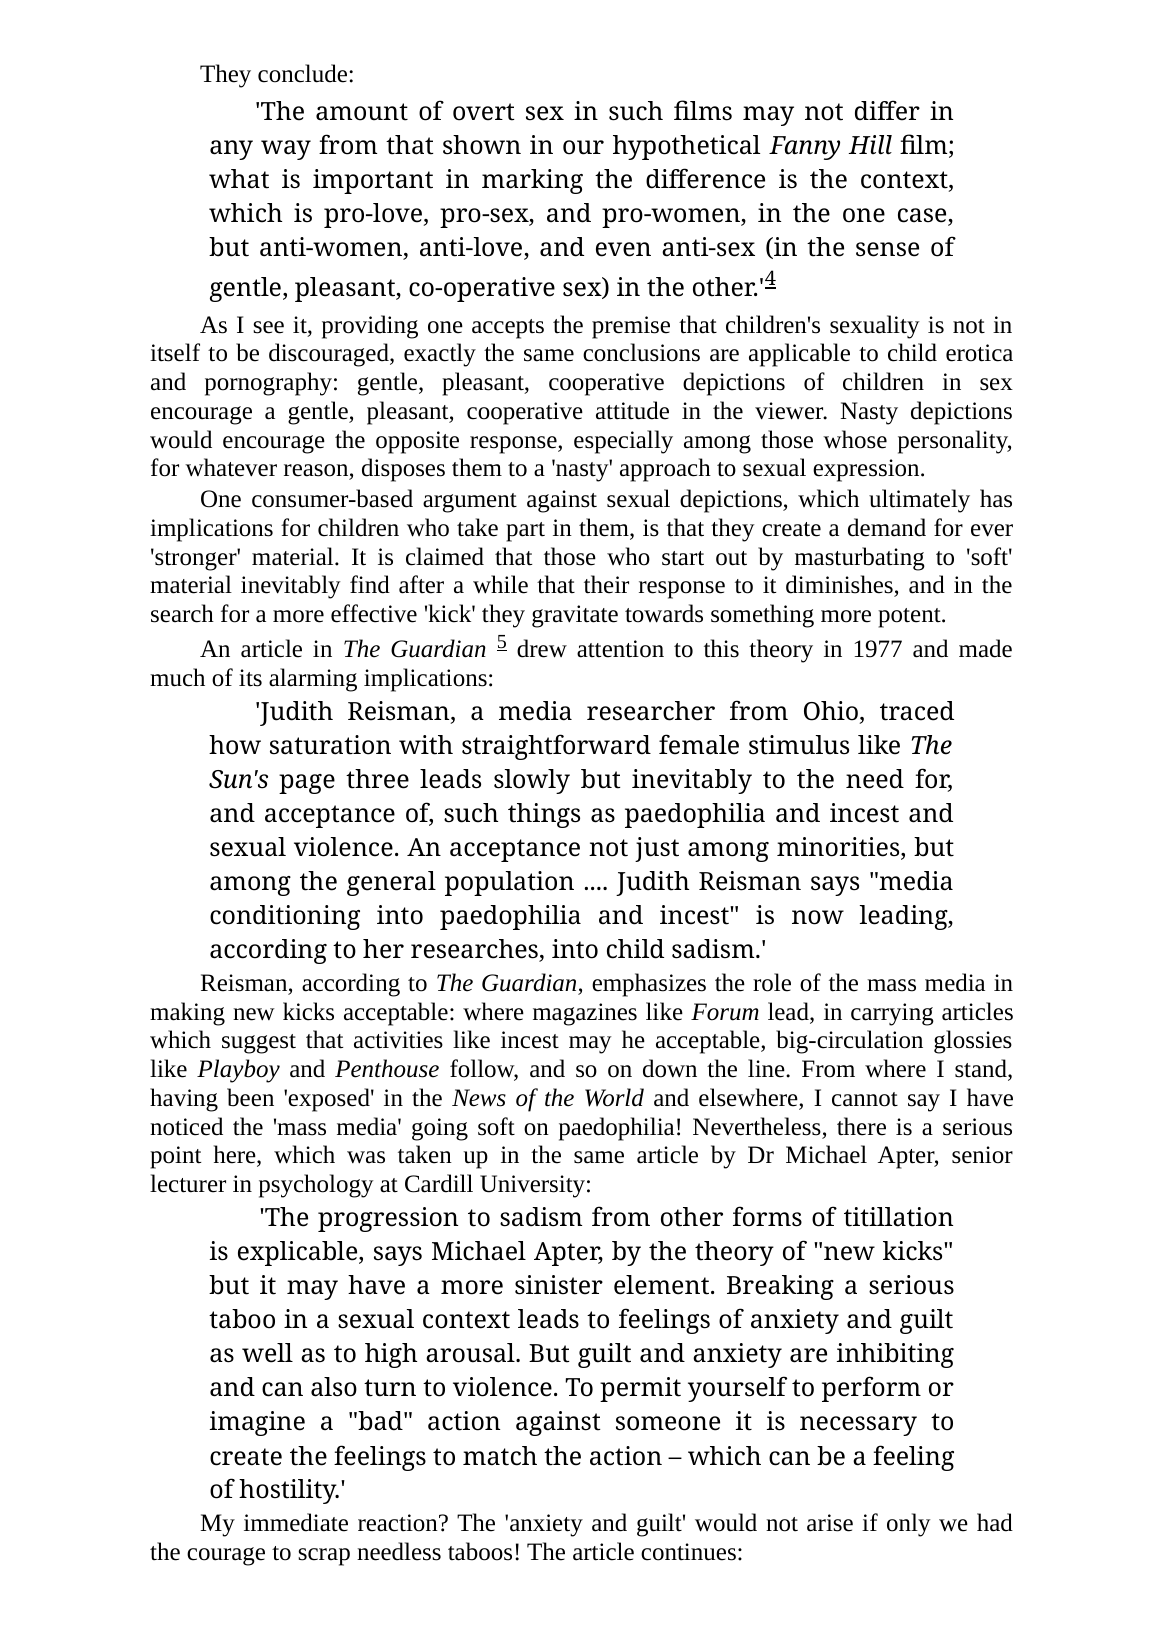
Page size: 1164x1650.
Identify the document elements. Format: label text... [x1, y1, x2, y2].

text One consumer-based argument against sexual depictions, which ultimately has implications for children who take part in them, is that they create a demand for ever 'stronger' material. It is claimed that those who start out by masturbating to 'soft' material inevitably find after a while that their response to it diminishes, and in the search for a more effective 'kick' they gravitate towards something more potent. [150, 484, 1014, 628]
text My immediate reaction? The 'anxiety and guilt' would not arise if only we had the courage to scrap needless taboos! The article continues: [150, 1508, 1014, 1566]
text An article in The Guardian 5 drew attention to this theory in 1977 and made much of its alarming implications: [150, 629, 1014, 692]
text 'Judith Reisman, a media researcher from Ohio, traced how saturation with straightforward female stimulus like The Sun's page three leads slowly but inevitably to the need for, and acceptance of, such things as paedophilia and incest and sexual violence. An acceptance not just among minorities, but among the general population .... Judith Reisman says "media conditioning into paedophilia and incest" is now leading, according to her researches, into child sadism.' [209, 694, 955, 966]
text They conclude: [150, 59, 1014, 88]
text 'The amount of overt sex in such films may not differ in any way from that shown in our hypothetical Fanny Hill film; what is important in marking the difference is the context, which is pro-love, pro-sex, and pro-women, in the one case, but anti-women, anti-love, and even anti-sex (in the sense of gentle, pleasant, co-operative sex) in the other.'4 [209, 94, 955, 304]
text As I see it, providing one accepts the premise that children's sexuality is not in itself to be discouraged, exactly the same conclusions are applicable to child erotica and pornography: gentle, pleasant, cooperative depictions of children in sex encourage a gentle, pleasant, cooperative attitude in the viewer. Nasty depictions would encourage the opposite response, especially among those whose personality, for whatever reason, disposes them to a 'nasty' approach to sexual expression. [150, 310, 1014, 482]
text Reisman, according to The Guardian, emphasizes the role of the mass media in making new kicks acceptable: where magazines like Forum lead, in carrying articles which suggest that activities like incest may he acceptable, big-circulation glossies like Playboy and Penthouse follow, and so on down the line. From where I stand, having been 'exposed' in the News of the World and elsewhere, I cannot say I have noticed the 'mass media' going soft on paedophilia! Nevertheless, there is a serious point here, which was taken up in the same article by Dr Michael Apter, senior lecturer in psychology at Cardill University: [150, 968, 1014, 1198]
text 'The progression to sadism from other forms of titillation is explicable, says Michael Apter, by the theory of "new kicks" but it may have a more sinister element. Breaking a serious taboo in a sexual context leads to feelings of anxiety and guilt as well as to high arousal. But guilt and anxiety are inhibiting and can also turn to violence. To permit yourself to perform or imagine a "bad" action against someone it is necessary to create the feelings to match the action – which can be a feeling of hostility.' [209, 1200, 955, 1506]
